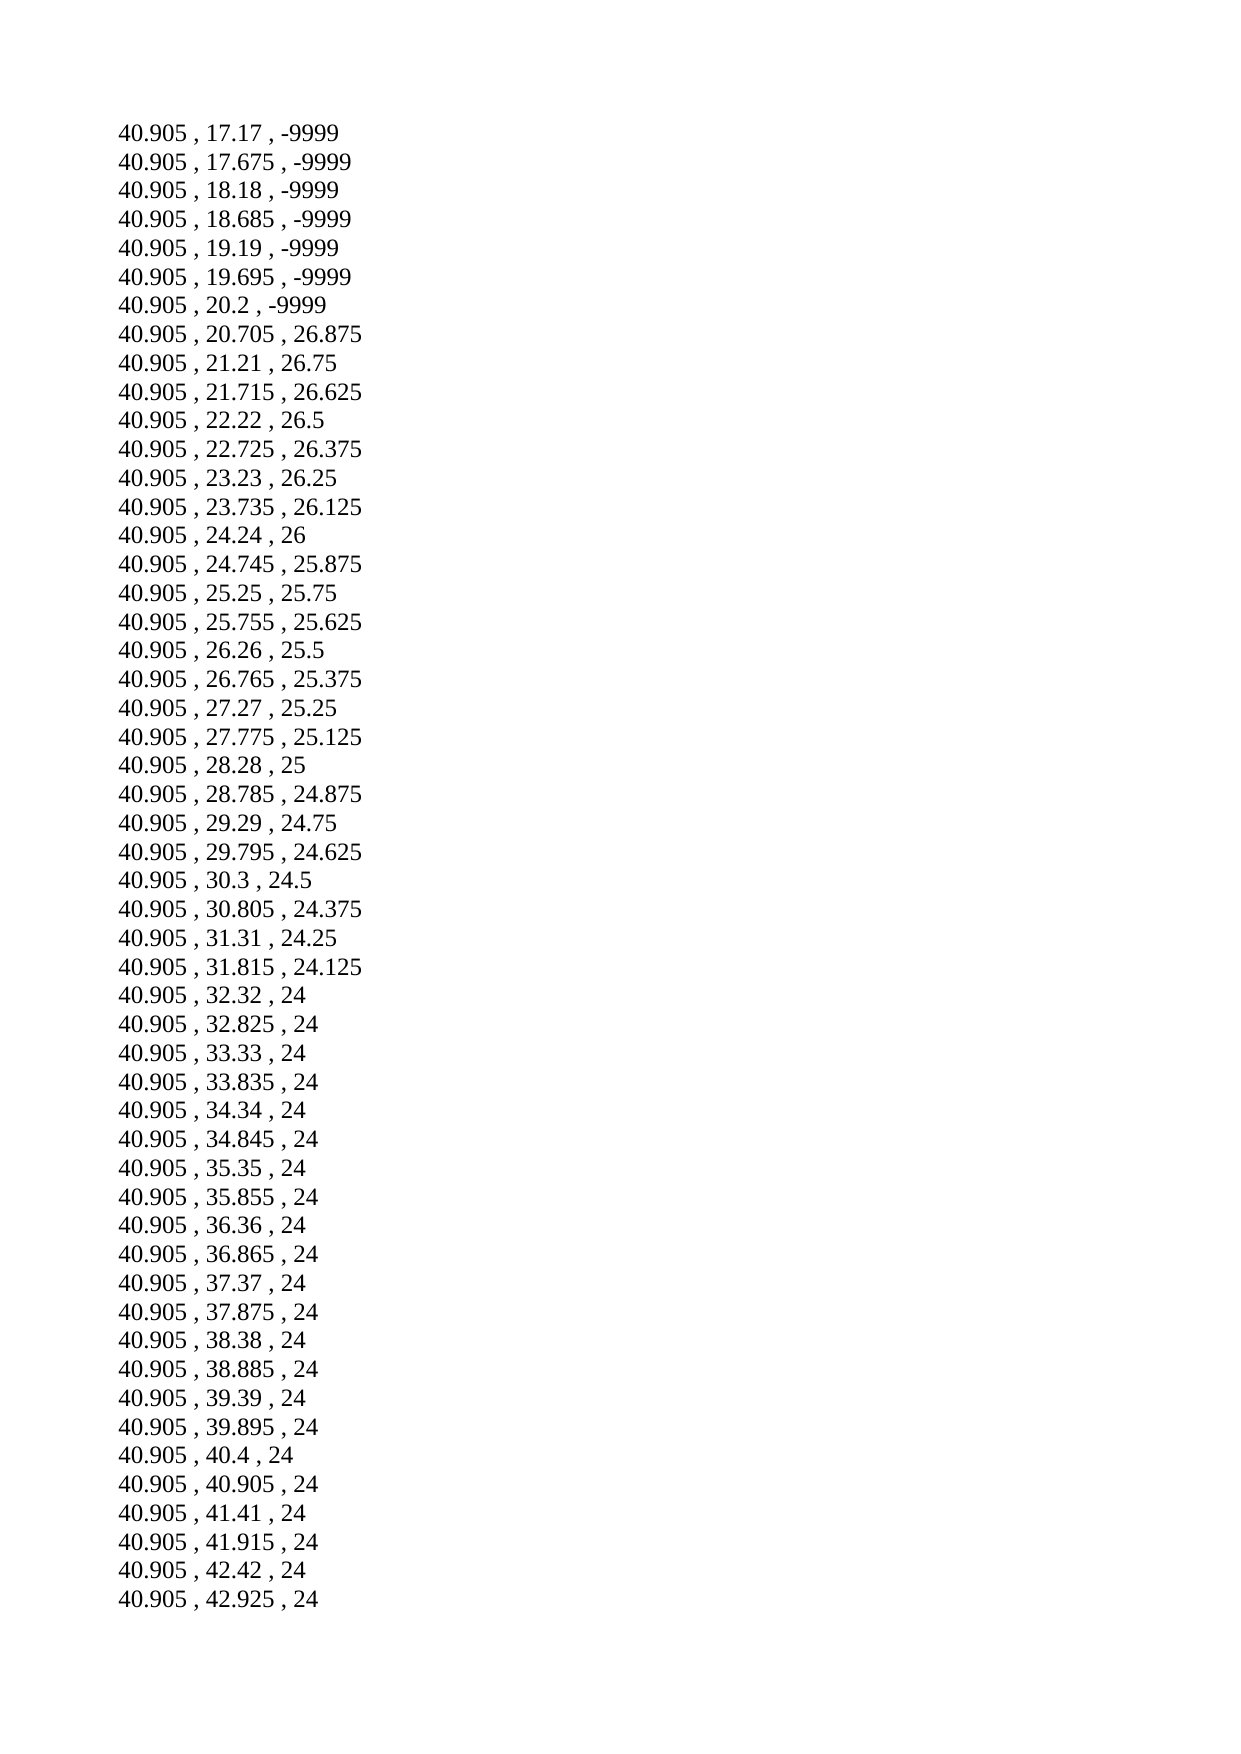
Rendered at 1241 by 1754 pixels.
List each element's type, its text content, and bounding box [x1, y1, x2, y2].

text 40.905 , 17.675 , -9999 [118, 147, 1122, 176]
text 40.905 , 29.795 , 24.625 [118, 837, 1122, 866]
text 40.905 , 35.35 , 24 [118, 1153, 1122, 1182]
text 40.905 , 37.875 , 24 [118, 1297, 1122, 1326]
text 40.905 , 17.17 , -9999 [118, 118, 1122, 147]
text 40.905 , 40.905 , 24 [118, 1469, 1122, 1498]
text 40.905 , 34.34 , 24 [118, 1096, 1122, 1124]
text 40.905 , 19.19 , -9999 [118, 233, 1122, 262]
text 40.905 , 21.21 , 26.75 [118, 348, 1122, 377]
text 40.905 , 24.24 , 26 [118, 521, 1122, 549]
text 40.905 , 34.845 , 24 [118, 1124, 1122, 1153]
text 40.905 , 41.915 , 24 [118, 1527, 1122, 1556]
text 40.905 , 42.42 , 24 [118, 1556, 1122, 1584]
text 40.905 , 37.37 , 24 [118, 1268, 1122, 1297]
text 40.905 , 26.26 , 25.5 [118, 636, 1122, 664]
text 40.905 , 21.715 , 26.625 [118, 377, 1122, 406]
text 40.905 , 39.39 , 24 [118, 1383, 1122, 1412]
text 40.905 , 20.2 , -9999 [118, 291, 1122, 319]
text 40.905 , 18.18 , -9999 [118, 176, 1122, 204]
text 40.905 , 32.32 , 24 [118, 981, 1122, 1009]
text 40.905 , 30.805 , 24.375 [118, 894, 1122, 923]
text 40.905 , 28.28 , 25 [118, 751, 1122, 779]
text 40.905 , 41.41 , 24 [118, 1498, 1122, 1527]
text 40.905 , 20.705 , 26.875 [118, 319, 1122, 348]
text 40.905 , 36.865 , 24 [118, 1239, 1122, 1268]
text 40.905 , 27.775 , 25.125 [118, 722, 1122, 751]
text 40.905 , 22.22 , 26.5 [118, 406, 1122, 434]
text 40.905 , 35.855 , 24 [118, 1182, 1122, 1211]
text 40.905 , 36.36 , 24 [118, 1211, 1122, 1239]
text 40.905 , 38.38 , 24 [118, 1326, 1122, 1354]
text 40.905 , 28.785 , 24.875 [118, 779, 1122, 808]
text 40.905 , 19.695 , -9999 [118, 262, 1122, 291]
text 40.905 , 23.23 , 26.25 [118, 463, 1122, 492]
text 40.905 , 29.29 , 24.75 [118, 808, 1122, 837]
text 40.905 , 23.735 , 26.125 [118, 492, 1122, 521]
text 40.905 , 31.815 , 24.125 [118, 952, 1122, 981]
text 40.905 , 32.825 , 24 [118, 1009, 1122, 1038]
text 40.905 , 25.755 , 25.625 [118, 607, 1122, 636]
text 40.905 , 18.685 , -9999 [118, 204, 1122, 233]
text 40.905 , 22.725 , 26.375 [118, 434, 1122, 463]
text 40.905 , 33.835 , 24 [118, 1067, 1122, 1096]
text 40.905 , 42.925 , 24 [118, 1584, 1122, 1613]
text 40.905 , 25.25 , 25.75 [118, 578, 1122, 607]
text 40.905 , 24.745 , 25.875 [118, 549, 1122, 578]
text 40.905 , 26.765 , 25.375 [118, 664, 1122, 693]
text 40.905 , 33.33 , 24 [118, 1038, 1122, 1067]
text 40.905 , 38.885 , 24 [118, 1354, 1122, 1383]
text 40.905 , 40.4 , 24 [118, 1441, 1122, 1469]
text 40.905 , 30.3 , 24.5 [118, 866, 1122, 894]
text 40.905 , 27.27 , 25.25 [118, 693, 1122, 722]
text 40.905 , 31.31 , 24.25 [118, 923, 1122, 952]
text 40.905 , 39.895 , 24 [118, 1412, 1122, 1441]
